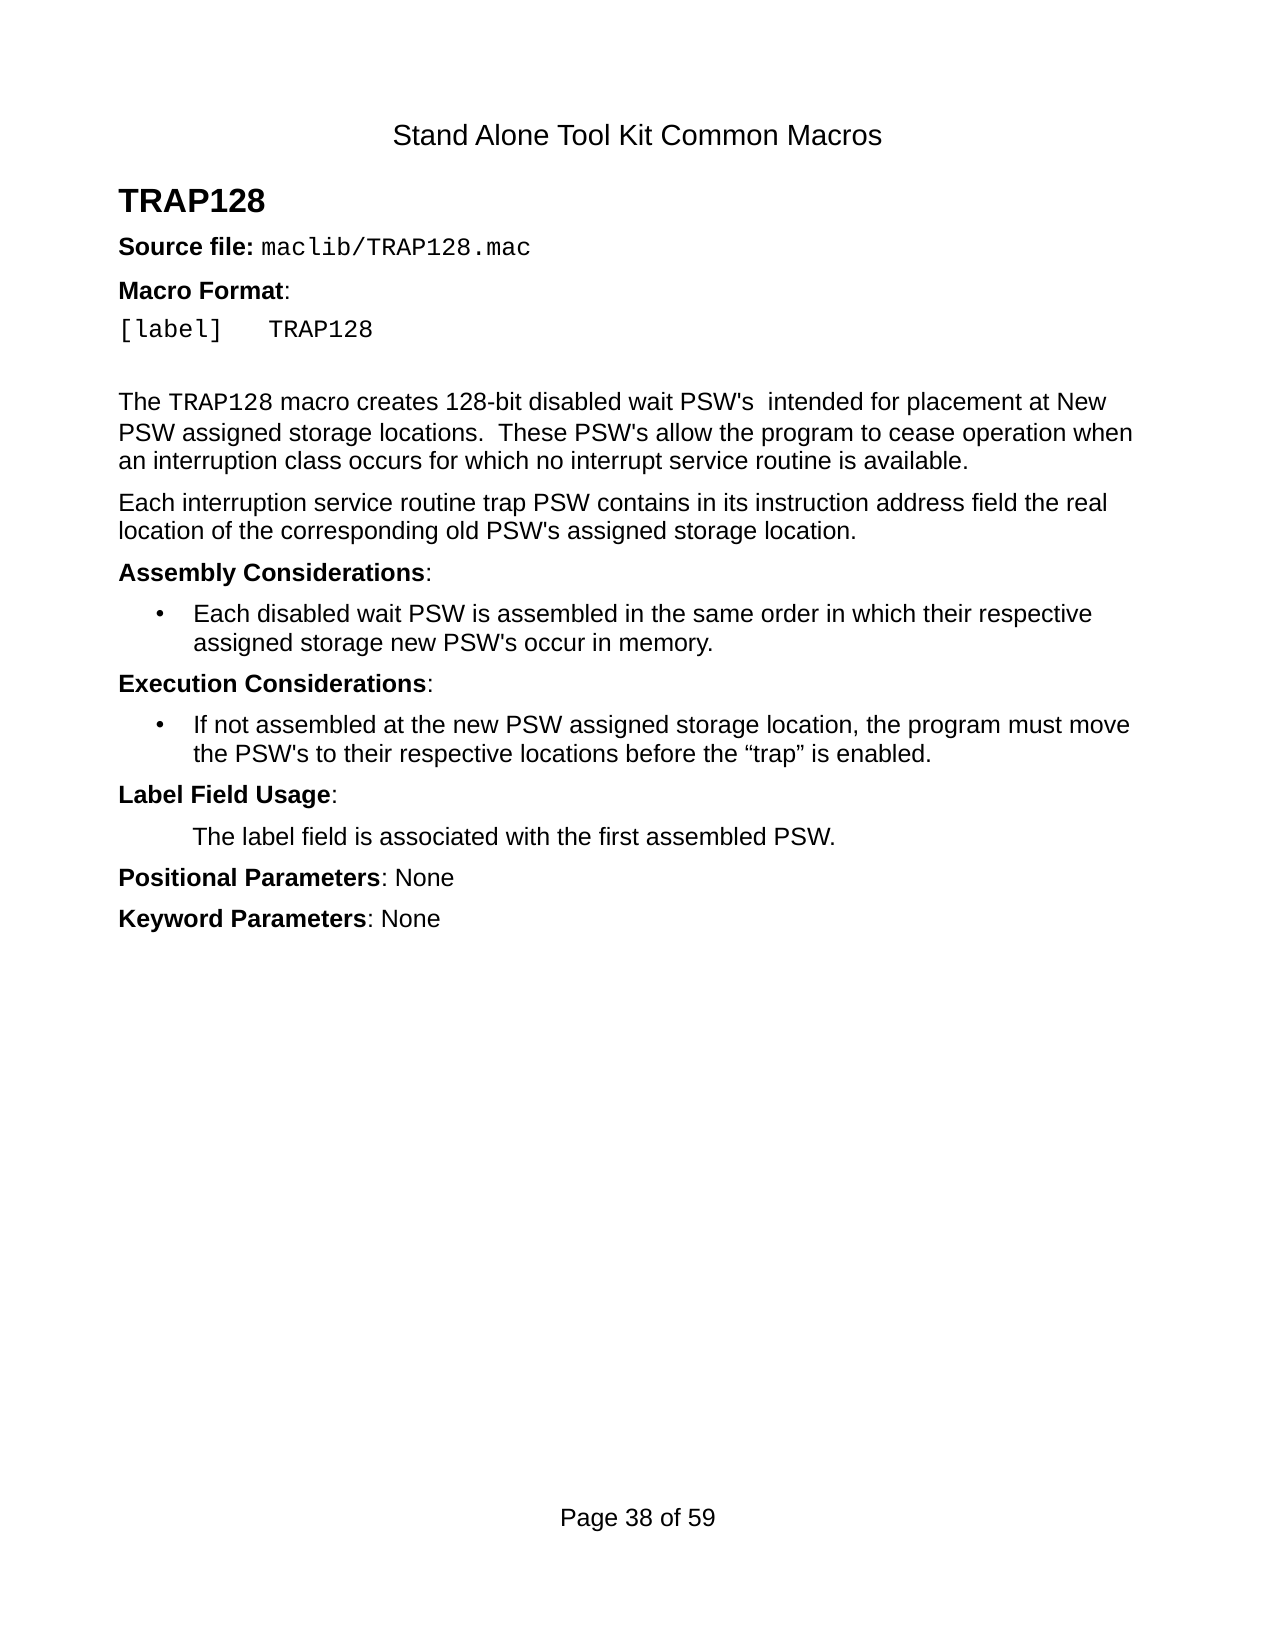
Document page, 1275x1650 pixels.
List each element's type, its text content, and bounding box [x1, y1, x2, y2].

text Source file: maclib/TRAP128.mac [118, 232, 1157, 263]
text Each interruption service routine trap PSW contains in its instruction address field the real location of the corresponding old PSW's assigned storage location. [118, 487, 1157, 545]
text Assembly Considerations: [118, 557, 1157, 586]
list Each disabled wait PSW is assembled in the same order in which their respective assigned storage new PSW's occur in memory. [156, 599, 1157, 656]
text Label Field Usage: [118, 780, 1157, 809]
text The label field is associated with the first assembled PSW. [192, 821, 1157, 850]
text Keyword Parameters: None [118, 904, 1157, 933]
text [label] TRAP128 [118, 317, 1157, 345]
text The TRAP128 macro creates 128-bit disabled wait PSW's intended for placement at New PSW assigned storage locations. These PSW's allow the program to cease operation when an interruption class occurs for which no interrupt service routine is available. [118, 387, 1157, 475]
subtitle TRAP128 [118, 181, 1157, 220]
text Execution Considerations: [118, 669, 1157, 698]
text Macro Format: [118, 276, 1157, 304]
text Positional Parameters: None [118, 863, 1157, 891]
list If not assembled at the new PSW assigned storage location, the program must move the PSW's to their respective locations before the “trap” is enabled. [156, 710, 1157, 768]
